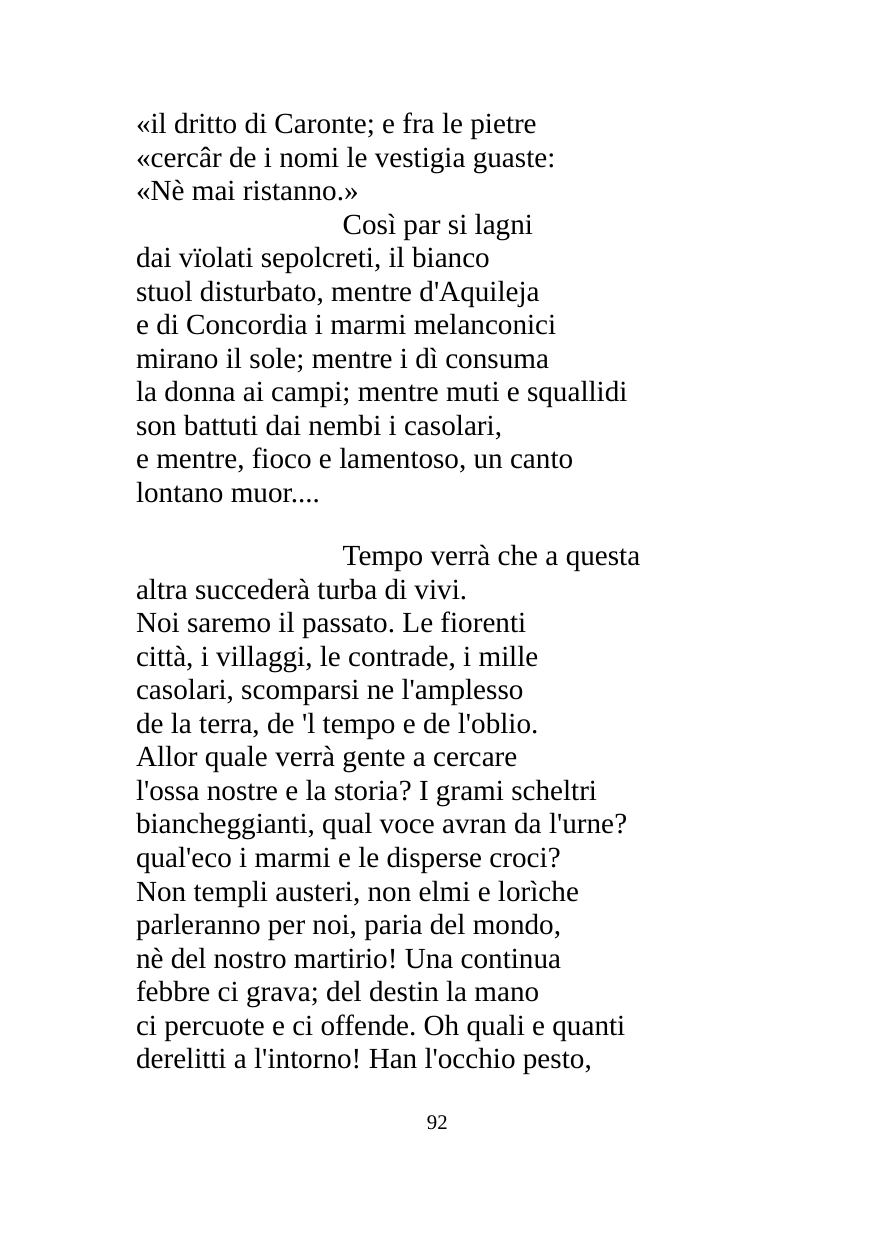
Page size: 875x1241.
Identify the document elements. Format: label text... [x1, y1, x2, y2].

text Così par si lagni dai vïolati sepolcreti, il bianco stuol disturbato, mentre d'Aquileja e di Concordia i marmi melanconici mirano il sole; mentre i dì consuma la donna ai campi; mentre muti e squallidi son battuti dai nembi i casolari, e mentre, fioco e lamentoso, un canto lontano muor.... [136, 207, 768, 509]
text «il dritto di Caronte; e fra le pietre «cercâr de i nomi le vestigia guaste: «Nè mai ristanno.» [136, 106, 768, 207]
text Tempo verrà che a questa altra succederà turba di vivi. Noi saremo il passato. Le fiorenti città, i villaggi, le contrade, i mille casolari, scomparsi ne l'amplesso de la terra, de 'l tempo e de l'oblio. Allor quale verrà gente a cercare l'ossa nostre e la storia? I grami scheltri biancheggianti, qual voce avran da l'urne? qual'eco i marmi e le disperse croci? Non templi austeri, non elmi e lorìche parleranno per noi, paria del mondo, nè del nostro martirio! Una continua febbre ci grava; del destin la mano ci percuote e ci offende. Oh quali e quanti derelitti a l'intorno! Han l'occhio pesto, [136, 538, 768, 1075]
